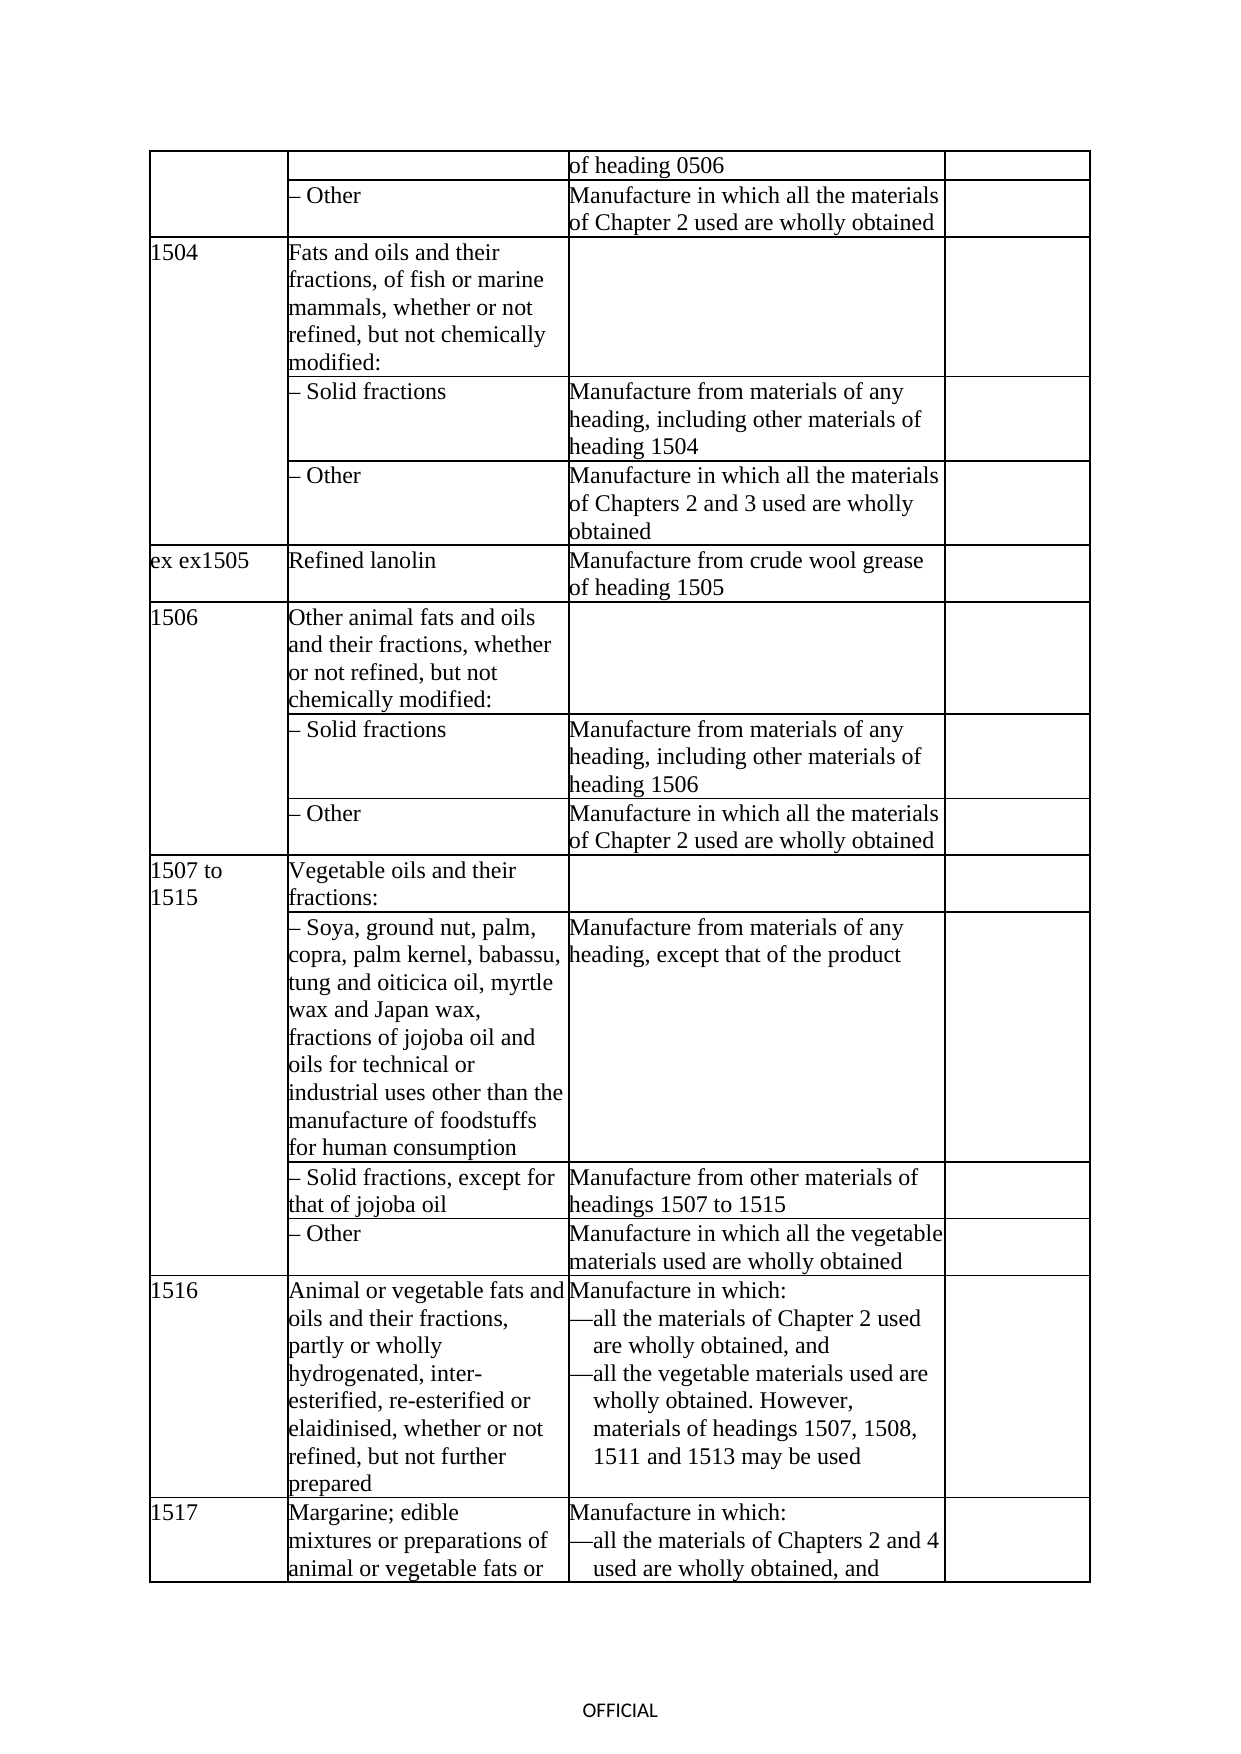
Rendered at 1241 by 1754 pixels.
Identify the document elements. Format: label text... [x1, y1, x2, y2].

table_cell of heading 0506 [570, 152, 944, 179]
table_cell Margarine; edible mixtures or preparations of animal or vegetable fats or [289, 1498, 568, 1581]
table_header all the vegetable materials used are wholly obtained. However, materials of headings 1507, 1508, 1511 and 1513 may be used [593, 1359, 944, 1469]
table_cell [946, 1498, 1089, 1581]
table_cell [570, 856, 944, 911]
table_cell Manufacture in which all the materials of Chapters 2 and 3 used are wholly obtained [570, 462, 944, 544]
table_cell Manufacture in which: [570, 1276, 944, 1497]
table_cell [289, 152, 568, 179]
table_header — [570, 1359, 593, 1469]
table_cell Vegetable oils and their fractions: [289, 856, 568, 911]
table_cell [570, 238, 944, 376]
table_cell – Other [289, 1219, 568, 1274]
table_cell Manufacture from crude wool grease of heading 1505 [570, 546, 944, 601]
table_cell Manufacture in which all the materials of Chapter 2 used are wholly obtained [570, 181, 944, 236]
table_cell Manufacture in which: [570, 1498, 944, 1581]
table_cell Manufacture from materials of any heading, including other materials of heading 1506 [570, 715, 944, 797]
table_cell – Other [289, 181, 568, 236]
table_cell [946, 1219, 1089, 1274]
table_cell – Solid fractions, except for that of jojoba oil [289, 1163, 568, 1218]
table_cell [946, 462, 1089, 544]
table_cell [151, 152, 287, 236]
table_cell Manufacture in which all the materials of Chapter 2 used are wholly obtained [570, 799, 944, 854]
table_cell [946, 715, 1089, 797]
table_cell [946, 152, 1089, 179]
table_cell [946, 1276, 1089, 1497]
table_cell Other animal fats and oils and their fractions, whether or not refined, but not chemically modified: [289, 603, 568, 713]
table_cell 1516 [151, 1276, 287, 1497]
table_cell Manufacture from materials of any heading, including other materials of heading 1504 [570, 377, 944, 460]
table_cell Fats and oils and their fractions, of fish or marine mammals, whether or not refined, but not chemically modified: [289, 238, 568, 376]
table_cell – Solid fractions [289, 715, 568, 797]
table_cell – Other [289, 462, 568, 544]
table_cell 1506 [151, 603, 287, 854]
table_cell Manufacture from other materials of headings 1507 to 1515 [570, 1163, 944, 1218]
table_cell [946, 1163, 1089, 1218]
table_cell [946, 603, 1089, 713]
table_cell [946, 546, 1089, 601]
table_cell 1504 [151, 238, 287, 544]
table_cell [570, 603, 944, 713]
table_cell Manufacture in which all the vegetable materials used are wholly obtained [570, 1219, 944, 1274]
table_cell Animal or vegetable fats and oils and their fractions, partly or wholly hydrogenated, inter-esterified, re-esterified or elaidinised, whether or not refined, but not further prepared [289, 1276, 568, 1497]
table_cell – Other [289, 799, 568, 854]
table_cell Refined lanolin [289, 546, 568, 601]
table_cell [946, 799, 1089, 854]
table_cell [946, 181, 1089, 236]
table_cell – Soya, ground nut, palm, copra, palm kernel, babassu, tung and oiticica oil, myrtle wax and Japan wax, fractions of jojoba oil and oils for technical or industrial uses other than the manufacture of foodstuffs for human consumption [289, 913, 568, 1161]
table_header all the materials of Chapters 2 and 4 used are wholly obtained, and [593, 1526, 944, 1581]
table_cell [946, 377, 1089, 460]
table_cell [946, 913, 1089, 1161]
table_cell – Solid fractions [289, 377, 568, 460]
table_cell 1507 to 1515 [151, 856, 287, 1274]
table_cell [946, 856, 1089, 911]
table_cell Manufacture from materials of any heading, except that of the product [570, 913, 944, 1161]
table_cell [946, 238, 1089, 376]
table_header — [570, 1304, 593, 1359]
table_cell 1517 [151, 1498, 287, 1581]
table_header all the materials of Chapter 2 used are wholly obtained, and [593, 1304, 944, 1359]
table_header — [570, 1526, 593, 1581]
table_cell ex ex1505 [151, 546, 287, 601]
